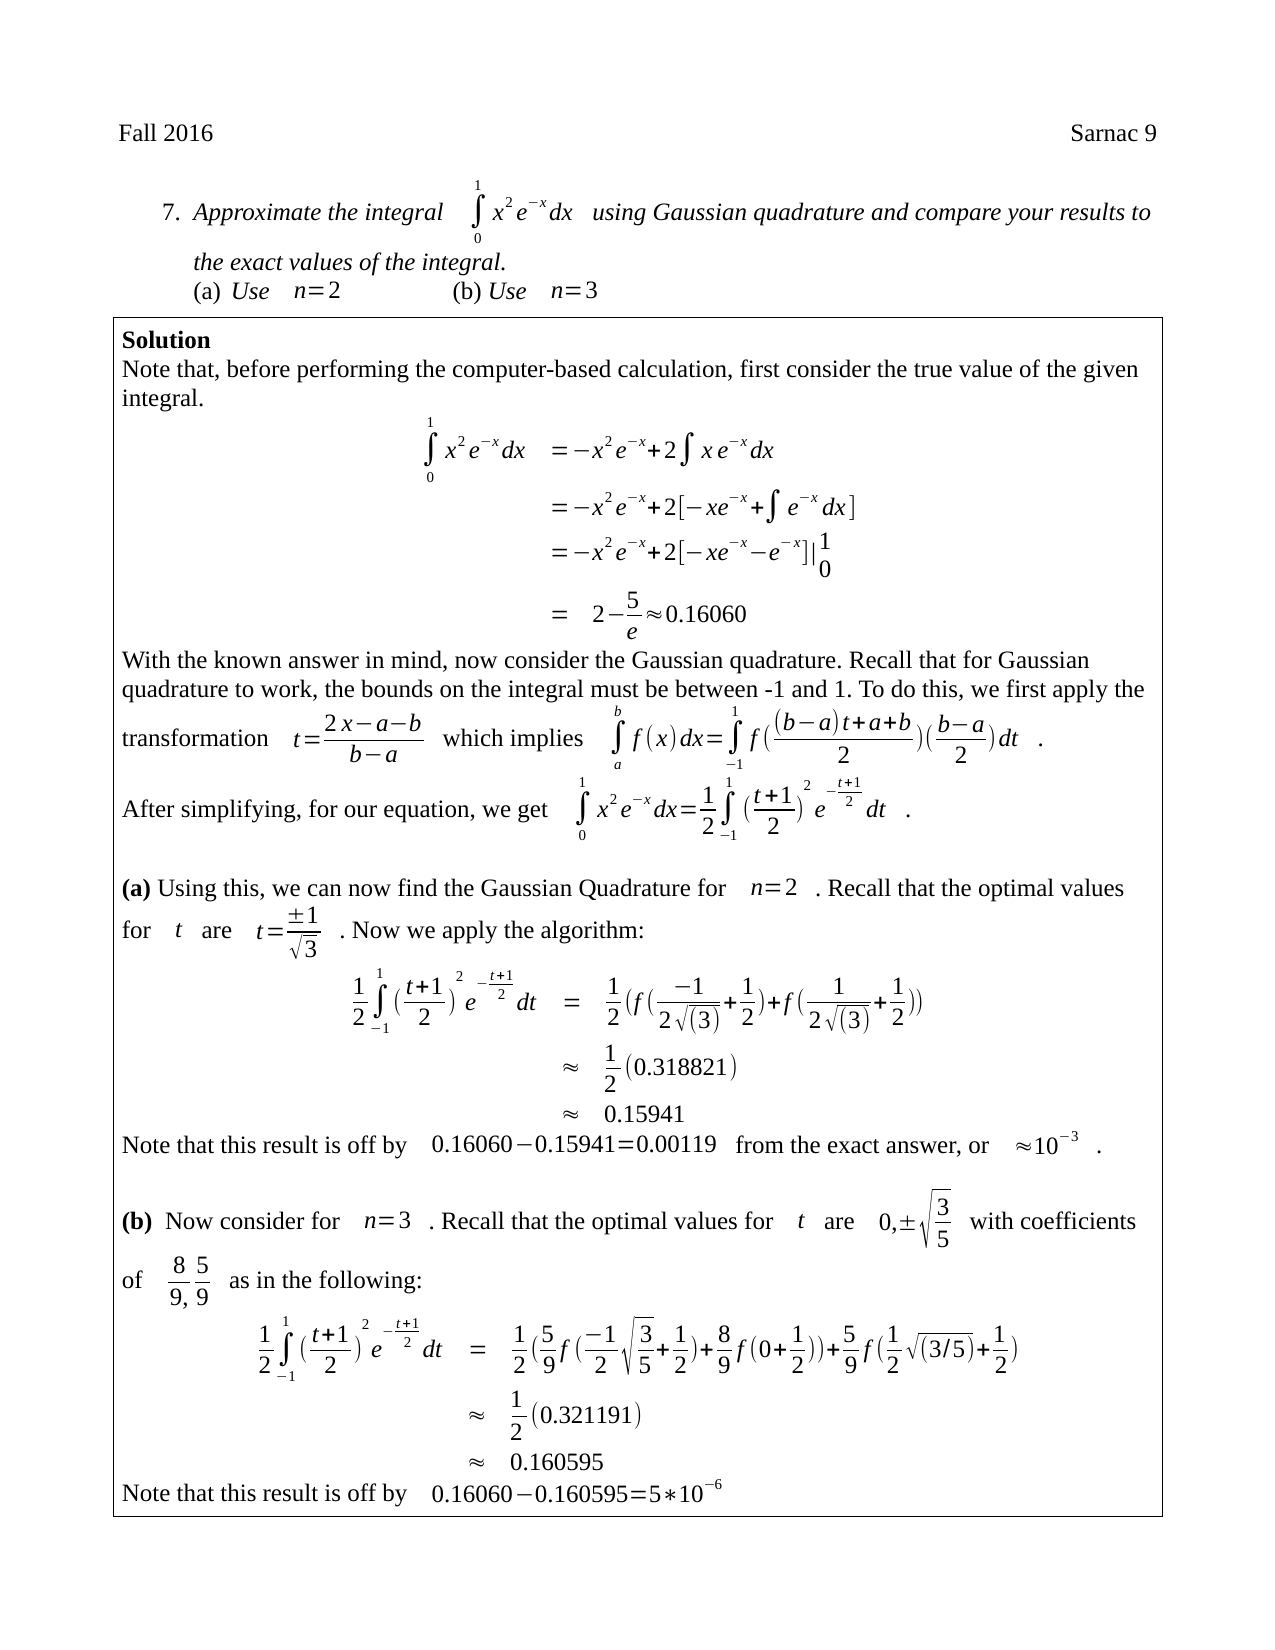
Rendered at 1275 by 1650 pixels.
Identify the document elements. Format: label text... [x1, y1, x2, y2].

text After simplifying, for our equation, we get . [122, 773, 1153, 844]
text With the known answer in mind, now consider the Gaussian quadrature. Recall that for Gaussian quadrature to work, the bounds on the integral must be between -1 and 1. To do this, we first apply the transformation which implies . [122, 645, 1153, 773]
list Approximate the integral using Gaussian quadrature and compare your results to the exact values of the integral. [156, 176, 1157, 276]
text (b) Now consider for . Recall that the optimal values for are with coefficients of as in the following: [122, 1188, 1153, 1311]
list Use (b) Use [193, 276, 1157, 305]
text (a) Using this, we can now find the Gaussian Quadrature for . Recall that the optimal values for are . Now we apply the algorithm: [122, 873, 1153, 963]
text Solution [122, 326, 1153, 354]
text Note that, before performing the computer-based calculation, first consider the true value of the given integral. [122, 354, 1153, 412]
text Note that this result is off by [122, 1475, 1153, 1507]
text Note that this result is off by from the exact answer, or . [122, 1127, 1153, 1159]
